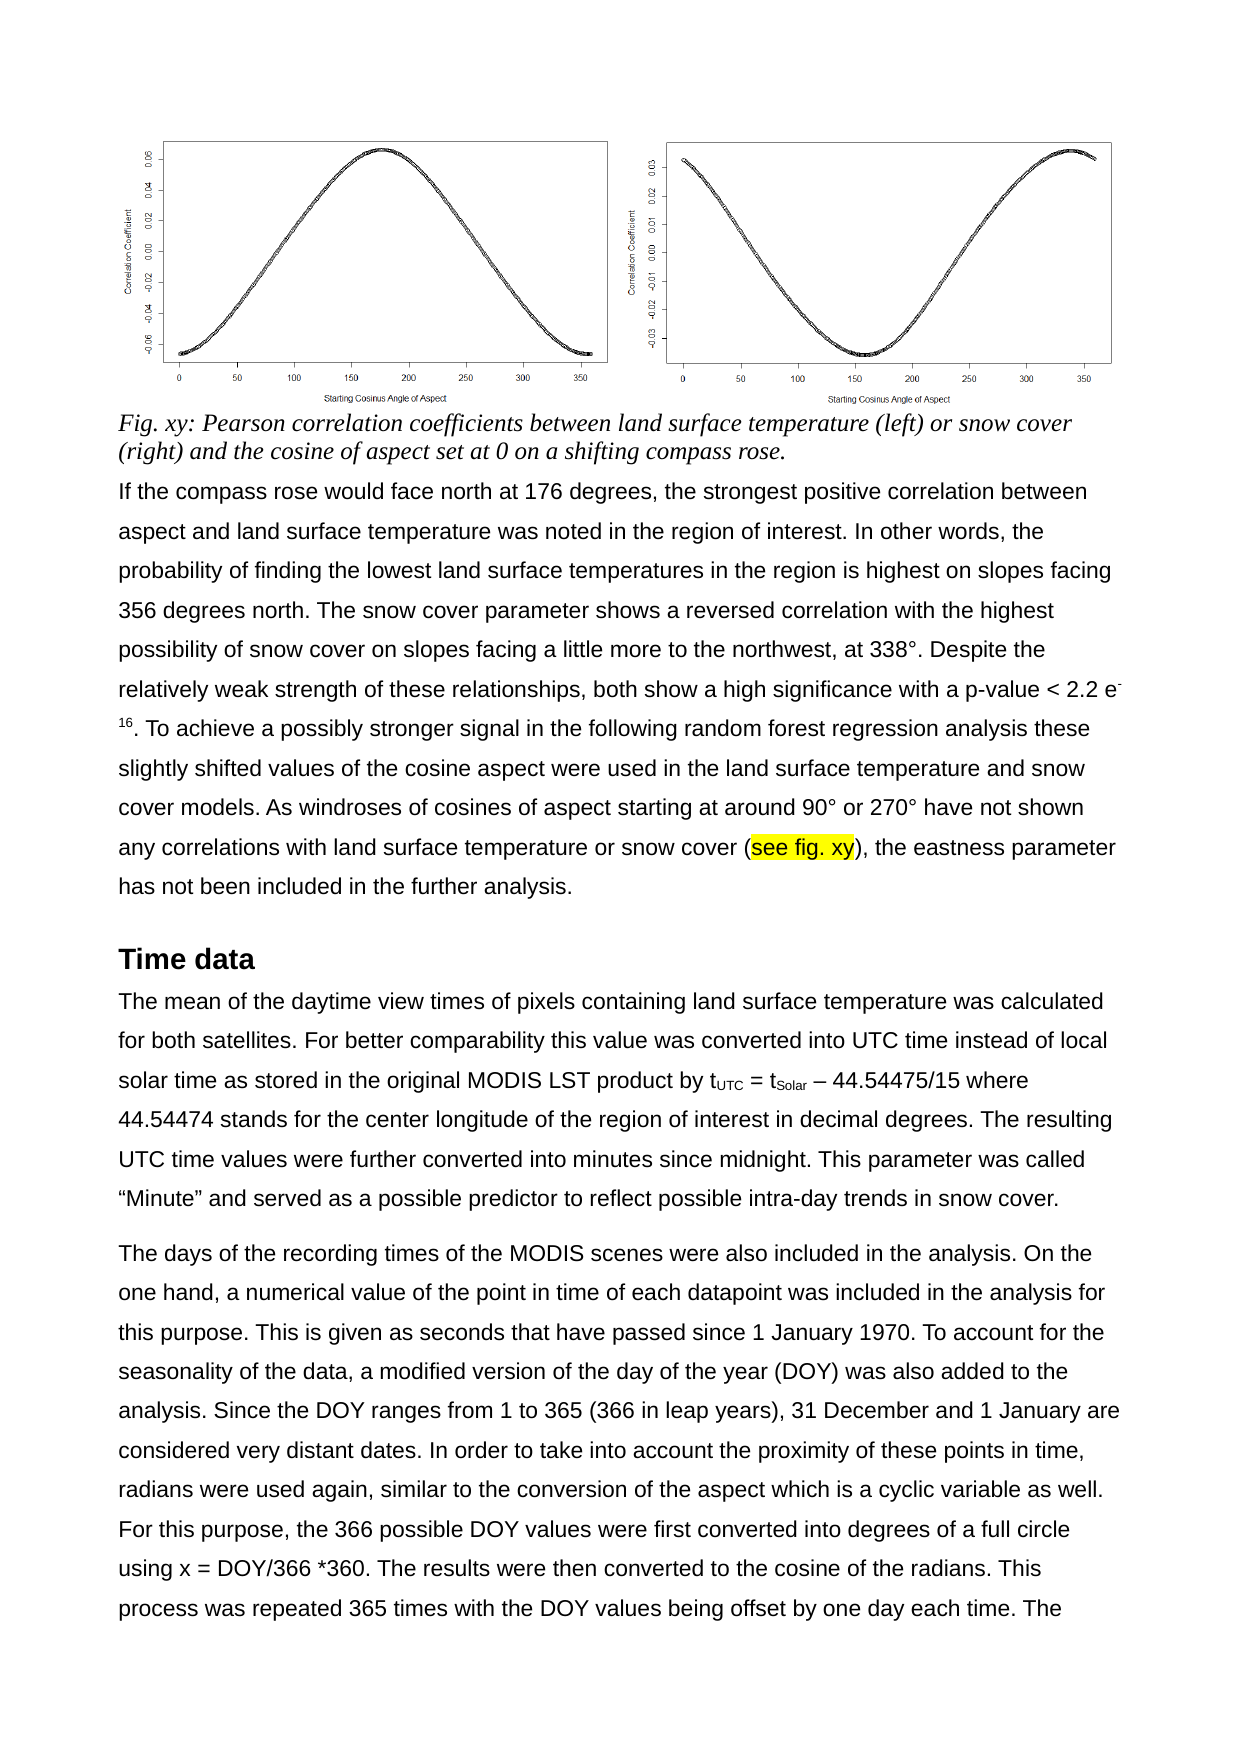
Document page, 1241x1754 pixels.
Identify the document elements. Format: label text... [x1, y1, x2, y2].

text Fig. xy: Pearson correlation coefficients between land surface temperature (left) or snow cover (right) and the cosine of aspect set at 0 on a shifting compass rose. [118, 408, 1122, 465]
text The mean of the daytime view times of pixels containing land surface temperature was calculated for both satellites. For better comparability this value was converted into UTC time instead of local solar time as stored in the original MODIS LST product by tUTC = tSolar – 44.54475/15 where 44.54474 stands for the center longitude of the region of interest in decimal degrees. The resulting UTC time values were further converted into minutes since midnight. This parameter was called “Minute” and served as a possible predictor to reflect possible intra-day trends in snow cover. [118, 988, 1122, 1212]
subtitle Time data [118, 942, 1122, 976]
text The days of the recording times of the MODIS scenes were also included in the analysis. On the one hand, a numerical value of the point in time of each datapoint was included in the analysis for this purpose. This is given as seconds that have passed since 1 January 1970. To account for the seasonality of the data, a modified version of the day of the year (DOY) was also added to the analysis. Since the DOY ranges from 1 to 365 (366 in leap years), 31 December and 1 January are considered very distant dates. In order to take into account the proximity of these points in time, radians were used again, similar to the conversion of the aspect which is a cyclic variable as well. For this purpose, the 366 possible DOY values were first converted into degrees of a full circle using x = DOY/366 *360. The results were then converted to the cosine of the radians. This process was repeated 365 times with the DOY values being offset by one day each time. The [118, 1239, 1122, 1621]
text If the compass rose would face north at 176 degrees, the strongest positive correlation between aspect and land surface temperature was noted in the region of interest. In other words, the probability of finding the lowest land surface temperatures in the region is highest on slopes facing 356 degrees north. The snow cover parameter shows a reversed correlation with the highest possibility of snow cover on slopes facing a little more to the northwest, at 338°. Despite the relatively weak strength of these relationships, both show a high significance with a p-value < 2.2 e-16. To achieve a possibly stronger signal in the following random forest regression analysis these slightly shifted values of the cosine aspect were used in the land surface temperature and snow cover models. As windroses of cosines of aspect starting at around 90° or 270° have not shown any correlations with land surface temperature or snow cover (see fig. xy), the eastness parameter has not been included in the further analysis. [118, 465, 1122, 899]
picture [118, 130, 1123, 408]
